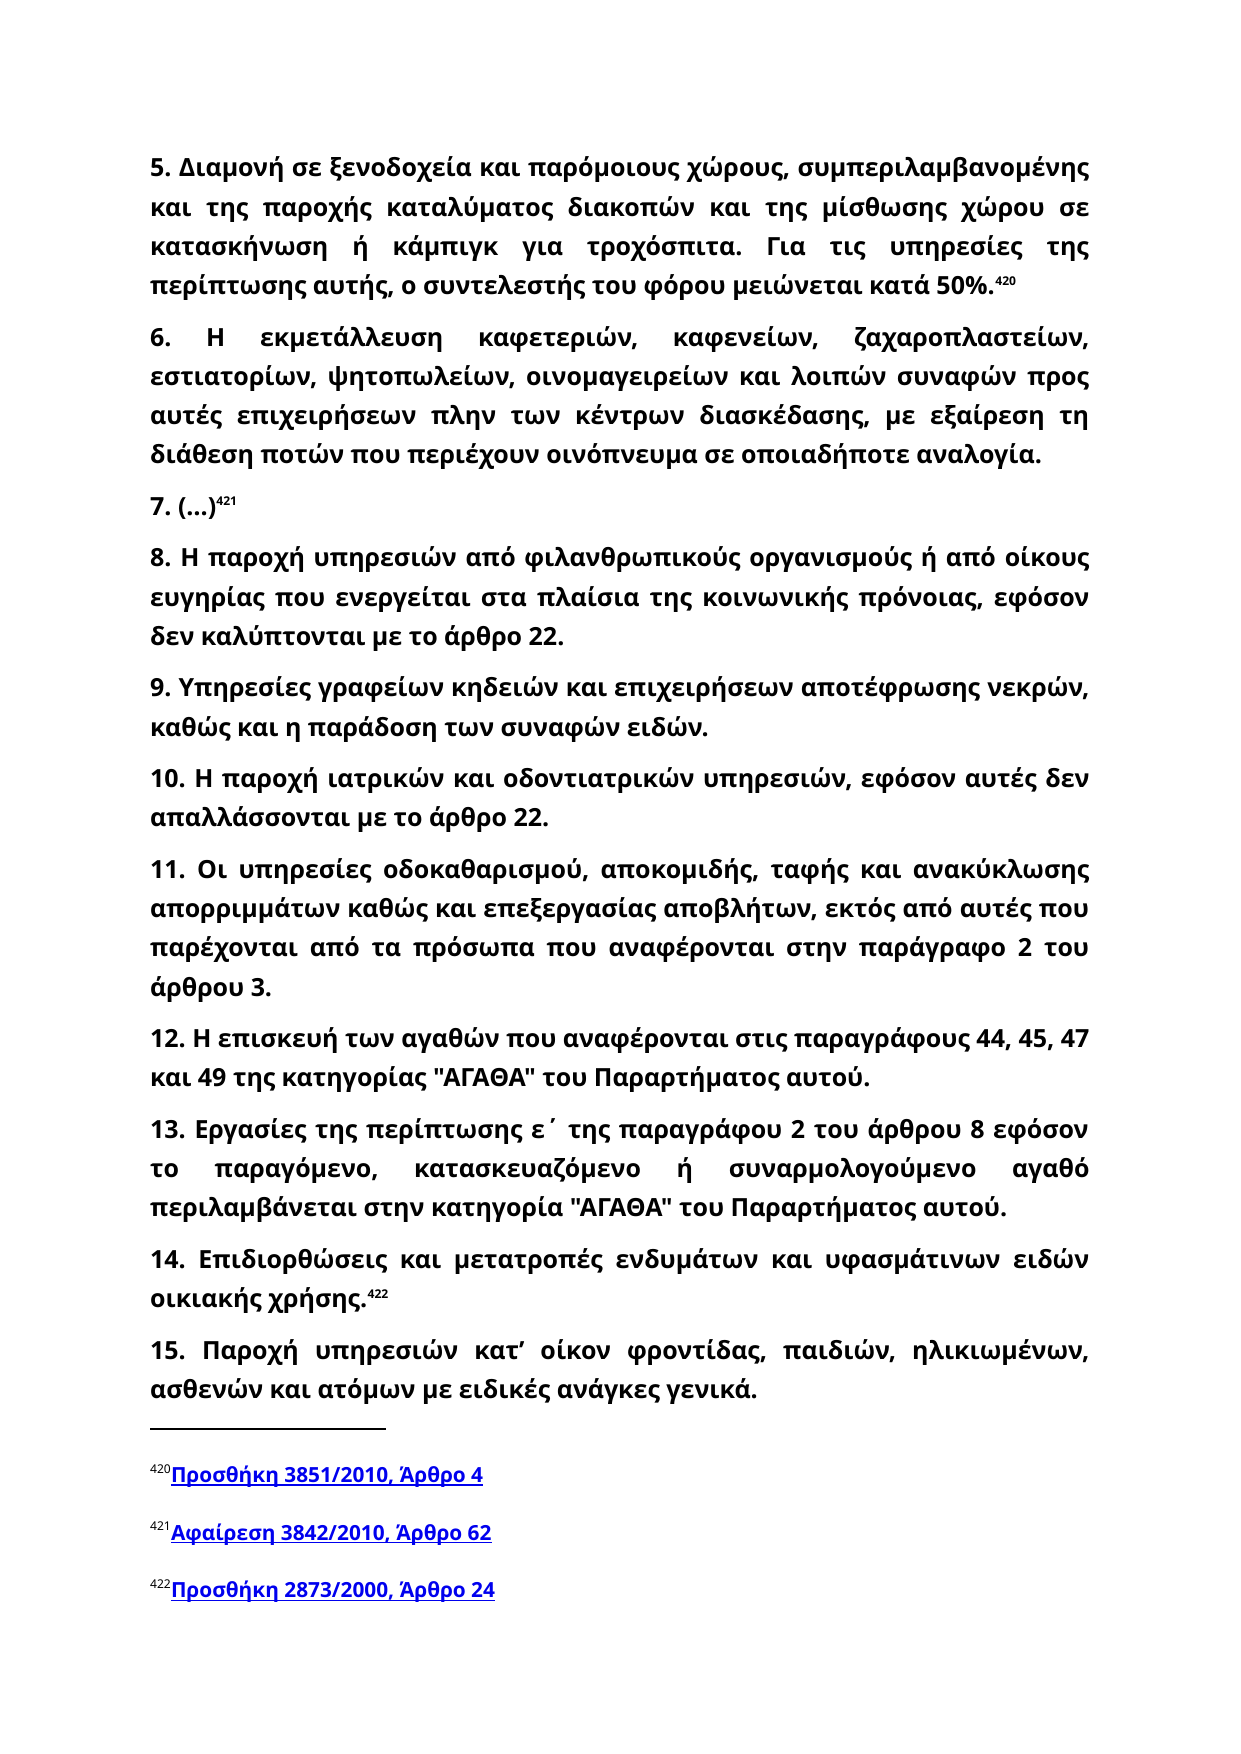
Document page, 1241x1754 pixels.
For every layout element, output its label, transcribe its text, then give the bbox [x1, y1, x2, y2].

text 15. Παροχή υπηρεσιών κατ’ οίκον φροντίδας, παιδιών, ηλικιωμένων, ασθενών και ατόμων με ειδικές ανάγκες γενικά. [150, 1332, 1090, 1406]
text Αφαίρεση 3842/2010, Άρθρο 62 [150, 1518, 1090, 1546]
text 6. Η εκμετάλλευση καφετεριών, καφενείων, ζαχαροπλαστείων, εστιατορίων, ψητοπωλείων, οινομαγειρείων και λοιπών συναφών προς αυτές επιχειρήσεων πλην των κέντρων διασκέδασης, με εξαίρεση τη διάθεση ποτών που περιέχουν οινόπνευμα σε οποιαδήποτε αναλογία. [150, 319, 1090, 471]
text 7. (…) [150, 488, 1090, 522]
text 9. Υπηρεσίες γραφείων κηδειών και επιχειρήσεων αποτέφρωσης νεκρών, καθώς και η παράδοση των συναφών ειδών. [150, 670, 1090, 743]
text 5. Διαμονή σε ξενοδοχεία και παρόμοιους χώρους, συμπεριλαμβανομένης και της παροχής καταλύματος διακοπών και της μίσθωσης χώρου σε κατασκήνωση ή κάμπιγκ για τροχόσπιτα. Για τις υπηρεσίες της περίπτωσης αυτής, ο συντελεστής του φόρου μειώνεται κατά 50%. [150, 150, 1090, 302]
text 10. Η παροχή ιατρικών και οδοντιατρικών υπηρεσιών, εφόσον αυτές δεν απαλλάσσονται με το άρθρο 22. [150, 761, 1090, 834]
text 8. Η παροχή υπηρεσιών από φιλανθρωπικούς οργανισμούς ή από οίκους ευγηρίας που ενεργείται στα πλαίσια της κοινωνικής πρόνοιας, εφόσον δεν καλύπτονται με το άρθρο 22. [150, 540, 1090, 652]
text 12. Η επισκευή των αγαθών που αναφέρονται στις παραγράφους 44, 45, 47 και 49 της κατηγορίας "ΑΓΑΘΑ" του Παραρτήματος αυτού. [150, 1021, 1090, 1094]
text Προσθήκη 2873/2000, Άρθρο 24 [150, 1576, 1090, 1604]
text 11. Οι υπηρεσίες οδοκαθαρισμού, αποκομιδής, ταφής και ανακύκλωσης απορριμμάτων καθώς και επεξεργασίας αποβλήτων, εκτός από αυτές που παρέχονται από τα πρόσωπα που αναφέρονται στην παράγραφο 2 του άρθρου 3. [150, 852, 1090, 1003]
text 13. Εργασίες της περίπτωσης ε΄ της παραγράφου 2 του άρθρου 8 εφόσον το παραγόμενο, κατασκευαζόμενο ή συναρμολογούμενο αγαθό περιλαμβάνεται στην κατηγορία "ΑΓΑΘΑ" του Παραρτήματος αυτού. [150, 1112, 1090, 1224]
text 14. Επιδιορθώσεις και μετατροπές ενδυμάτων και υφασμάτινων ειδών οικιακής χρήσης. [150, 1242, 1090, 1315]
text Προσθήκη 3851/2010, Άρθρο 4 [150, 1460, 1090, 1489]
